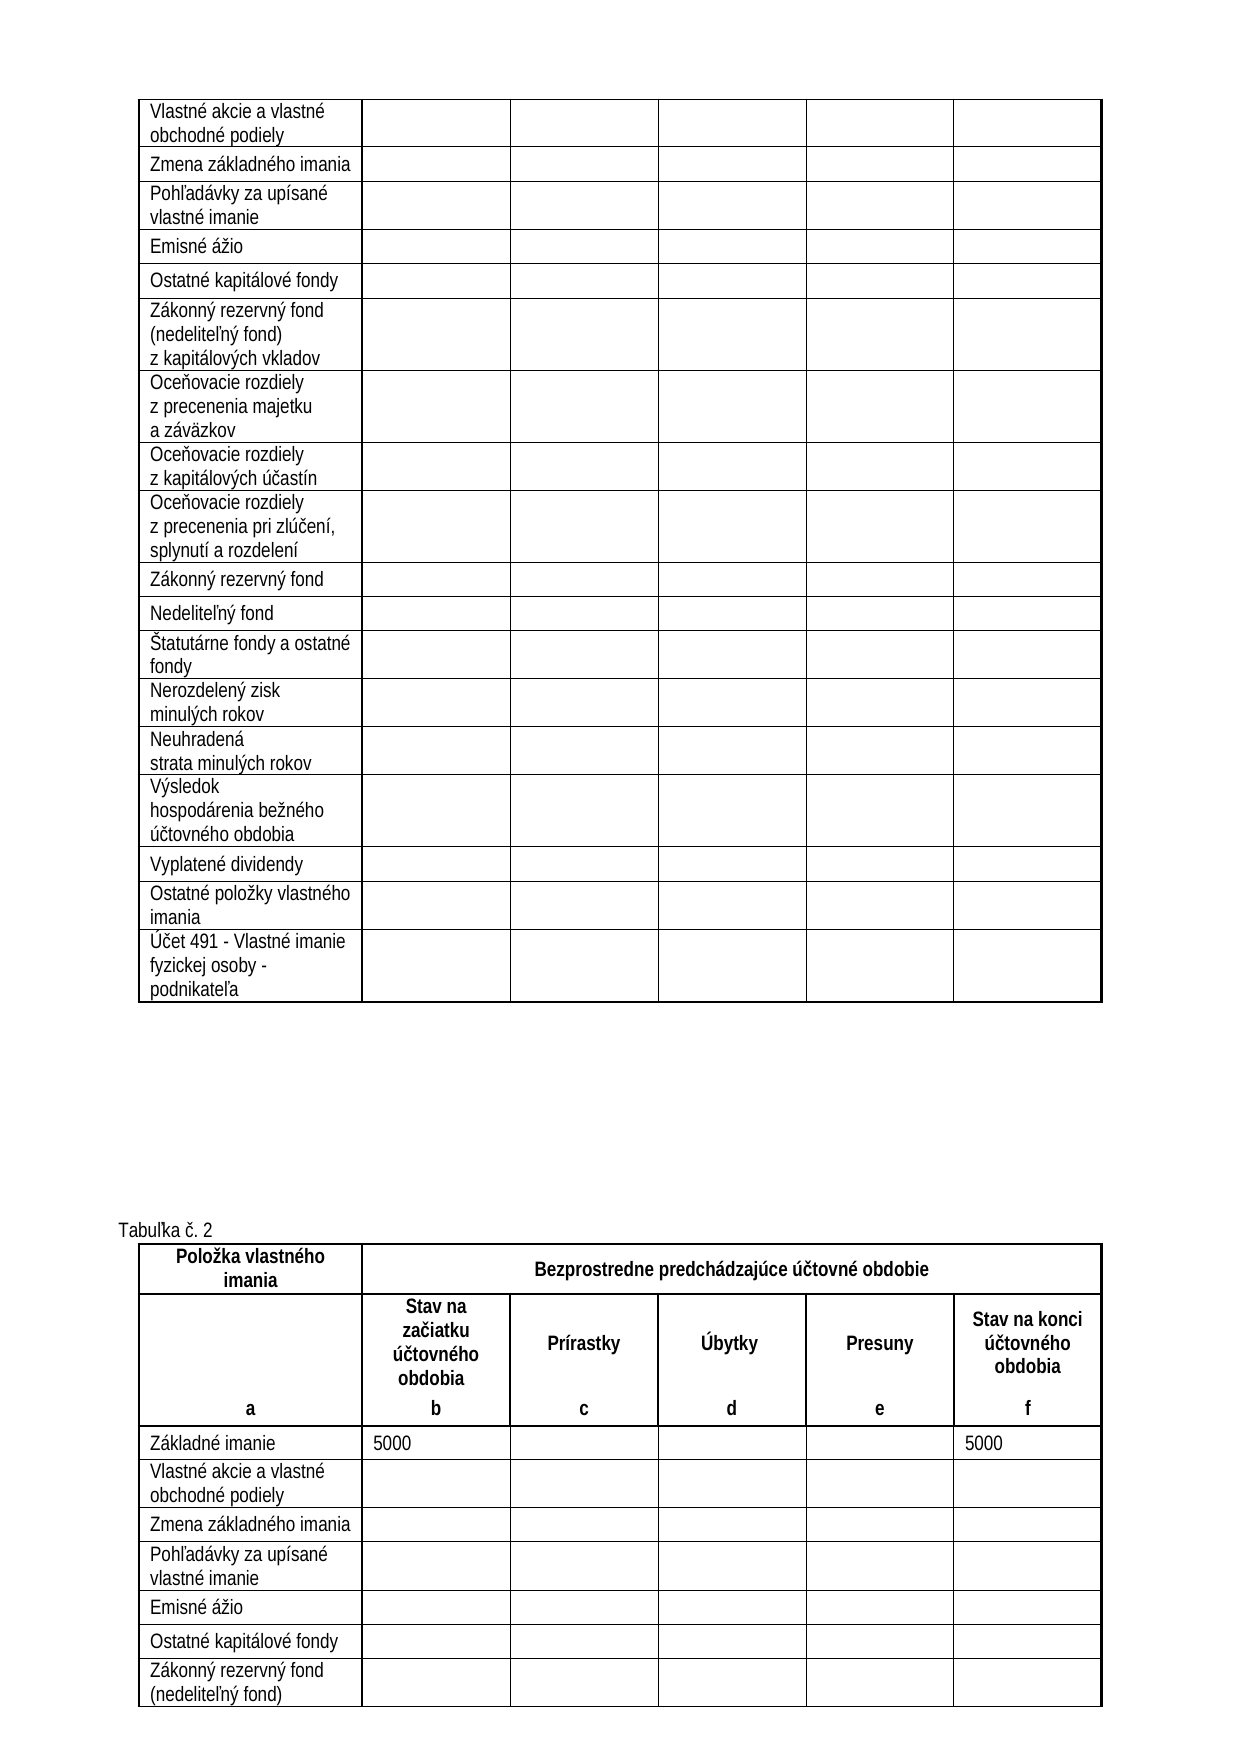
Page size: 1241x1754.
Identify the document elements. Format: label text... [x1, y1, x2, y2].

table_cell [140, 1295, 361, 1390]
table_cell [954, 1659, 1100, 1706]
table_cell Zákonný rezervný fond (nedeliteľný fond) z kapitálových vkladov [140, 299, 361, 369]
table_cell [954, 930, 1100, 1001]
table_cell [659, 491, 806, 562]
table_cell [807, 1460, 953, 1507]
table_cell [363, 1625, 510, 1658]
table_cell f [955, 1390, 1100, 1425]
table_cell [954, 230, 1100, 263]
table_cell Vlastné akcie a vlastné obchodné podiely [140, 100, 361, 146]
table_cell Zákonný rezervný fond [140, 563, 361, 596]
table_cell [954, 847, 1100, 881]
table_cell [363, 491, 510, 562]
table_cell [363, 1460, 510, 1507]
table_cell [954, 775, 1100, 846]
table_cell [954, 882, 1100, 929]
table_cell [807, 182, 953, 229]
text Tabuľka č. 2 [118, 1218, 1122, 1242]
table_cell [363, 147, 510, 181]
table_cell Prírastky [511, 1295, 657, 1390]
table_cell Vyplatené dividendy [140, 847, 361, 881]
table_cell [954, 100, 1100, 146]
table_cell [363, 1659, 510, 1706]
table_cell [659, 1591, 806, 1624]
table_cell [511, 679, 658, 726]
table_cell Výsledok hospodárenia bežného účtovného obdobia [140, 775, 361, 846]
table_cell [659, 1508, 806, 1541]
table_cell Účet 491 - Vlastné imanie fyzickej osoby - podnikateľa [140, 930, 361, 1001]
table_cell [363, 443, 510, 489]
table_cell [807, 230, 953, 263]
table_cell [511, 1460, 658, 1507]
table_cell Zákonný rezervný fond (nedeliteľný fond) [140, 1659, 361, 1706]
table_cell [363, 100, 510, 146]
table_cell [511, 631, 658, 678]
table_cell Štatutárne fondy a ostatné fondy [140, 631, 361, 678]
table_cell [511, 847, 658, 881]
table_cell [659, 230, 806, 263]
table_cell [807, 443, 953, 489]
table_cell [659, 264, 806, 298]
table_cell Stav na konci účtovného obdobia [955, 1295, 1100, 1390]
table_cell [511, 563, 658, 596]
table_cell [807, 1427, 953, 1459]
table_cell [659, 182, 806, 229]
table_cell [511, 443, 658, 489]
table_cell [511, 491, 658, 562]
table_cell [807, 299, 953, 369]
table_cell [659, 1659, 806, 1706]
table_cell [807, 930, 953, 1001]
table_cell Ostatné kapitálové fondy [140, 1625, 361, 1658]
table_cell [659, 775, 806, 846]
table_cell [659, 930, 806, 1001]
table_cell Oceňovacie rozdiely z precenenia majetku a záväzkov [140, 371, 361, 442]
table_cell [511, 882, 658, 929]
table_cell [363, 299, 510, 369]
table_cell [954, 1625, 1100, 1658]
table_cell [363, 631, 510, 678]
table_cell Pohľadávky za upísané vlastné imanie [140, 1542, 361, 1589]
table_cell [659, 147, 806, 181]
table_cell a [140, 1390, 361, 1425]
table_cell [954, 1542, 1100, 1589]
table_cell [511, 1542, 658, 1589]
table_cell [363, 1591, 510, 1624]
table_cell [807, 727, 953, 774]
table_cell [659, 1460, 806, 1507]
table_cell 5000 [363, 1427, 510, 1459]
table_cell Emisné ážio [140, 230, 361, 263]
table_cell [511, 727, 658, 774]
table_cell [363, 1542, 510, 1589]
table_cell Nedeliteľný fond [140, 597, 361, 630]
table_cell Ostatné položky vlastného imania [140, 882, 361, 929]
table_cell [511, 1625, 658, 1658]
table_cell [659, 679, 806, 726]
table_cell [511, 930, 658, 1001]
table_cell Presuny [807, 1295, 953, 1390]
table_cell [807, 1542, 953, 1589]
table_cell Stav na začiatku účtovného obdobia [363, 1295, 509, 1390]
table_cell [659, 1542, 806, 1589]
table_cell [511, 775, 658, 846]
table_cell [807, 847, 953, 881]
table_cell [511, 230, 658, 263]
table_cell [511, 1508, 658, 1541]
table_cell [954, 491, 1100, 562]
table_cell [659, 100, 806, 146]
table_cell [954, 563, 1100, 596]
table_cell [807, 597, 953, 630]
table_cell [511, 147, 658, 181]
table_cell [363, 679, 510, 726]
table_cell [363, 727, 510, 774]
table_cell [363, 882, 510, 929]
table_cell [511, 100, 658, 146]
table_cell d [659, 1390, 805, 1425]
table_cell [954, 679, 1100, 726]
table_cell [807, 775, 953, 846]
table_cell [807, 371, 953, 442]
table_cell [954, 182, 1100, 229]
table_cell Vlastné akcie a vlastné obchodné podiely [140, 1460, 361, 1507]
table_cell [954, 264, 1100, 298]
table_cell [954, 299, 1100, 369]
table_cell [659, 847, 806, 881]
table_cell [363, 230, 510, 263]
table_cell [807, 100, 953, 146]
table_cell Nerozdelený zisk minulých rokov [140, 679, 361, 726]
table_cell [954, 1508, 1100, 1541]
table_cell [954, 631, 1100, 678]
table_cell [659, 727, 806, 774]
table_cell [659, 443, 806, 489]
table_cell Ostatné kapitálové fondy [140, 264, 361, 298]
table_cell [659, 631, 806, 678]
table_cell [511, 182, 658, 229]
table_cell Zmena základného imania [140, 147, 361, 181]
table_cell [807, 631, 953, 678]
table_cell [659, 1427, 806, 1459]
table_cell [807, 1659, 953, 1706]
table_cell c [511, 1390, 657, 1425]
table_cell [363, 563, 510, 596]
table_cell Neuhradená strata minulých rokov [140, 727, 361, 774]
table_cell 5000 [954, 1427, 1100, 1459]
table_cell [807, 679, 953, 726]
table_cell Emisné ážio [140, 1591, 361, 1624]
table_cell [363, 1508, 510, 1541]
table_cell Pohľadávky za upísané vlastné imanie [140, 182, 361, 229]
table_cell [954, 147, 1100, 181]
table_cell [954, 371, 1100, 442]
table_cell [511, 371, 658, 442]
table_cell [659, 882, 806, 929]
table_cell [363, 775, 510, 846]
table_cell [511, 1591, 658, 1624]
table_cell [511, 1659, 658, 1706]
table_cell [807, 491, 953, 562]
table_cell [659, 299, 806, 369]
table_cell e [807, 1390, 953, 1425]
table_cell [954, 1460, 1100, 1507]
table_cell [363, 264, 510, 298]
table_cell [807, 1625, 953, 1658]
table_cell [954, 597, 1100, 630]
table_cell [807, 264, 953, 298]
table_cell [807, 1508, 953, 1541]
table_cell [363, 847, 510, 881]
table_cell [363, 597, 510, 630]
table_cell [954, 443, 1100, 489]
table_cell [659, 371, 806, 442]
table_cell [511, 264, 658, 298]
table_cell [807, 563, 953, 596]
table_cell Zmena základného imania [140, 1508, 361, 1541]
table_cell Oceňovacie rozdiely z kapitálových účastín [140, 443, 361, 489]
table_cell [363, 182, 510, 229]
table_cell [363, 930, 510, 1001]
table_cell [511, 1427, 658, 1459]
table_cell [659, 1625, 806, 1658]
table_cell [511, 597, 658, 630]
table_cell [954, 1591, 1100, 1624]
table_cell [363, 371, 510, 442]
table_cell Základné imanie [140, 1427, 361, 1459]
table_cell [511, 299, 658, 369]
table_cell [954, 727, 1100, 774]
table_header Bezprostredne predchádzajúce účtovné obdobie [363, 1245, 1100, 1292]
table_cell [659, 563, 806, 596]
table_cell b [363, 1390, 509, 1425]
table_cell [659, 597, 806, 630]
table_cell Oceňovacie rozdiely z precenenia pri zlúčení, splynutí a rozdelení [140, 491, 361, 562]
table_cell [807, 1591, 953, 1624]
table_header Položka vlastného imania [140, 1245, 361, 1292]
table_cell Úbytky [659, 1295, 805, 1390]
table_cell [807, 147, 953, 181]
table_cell [807, 882, 953, 929]
